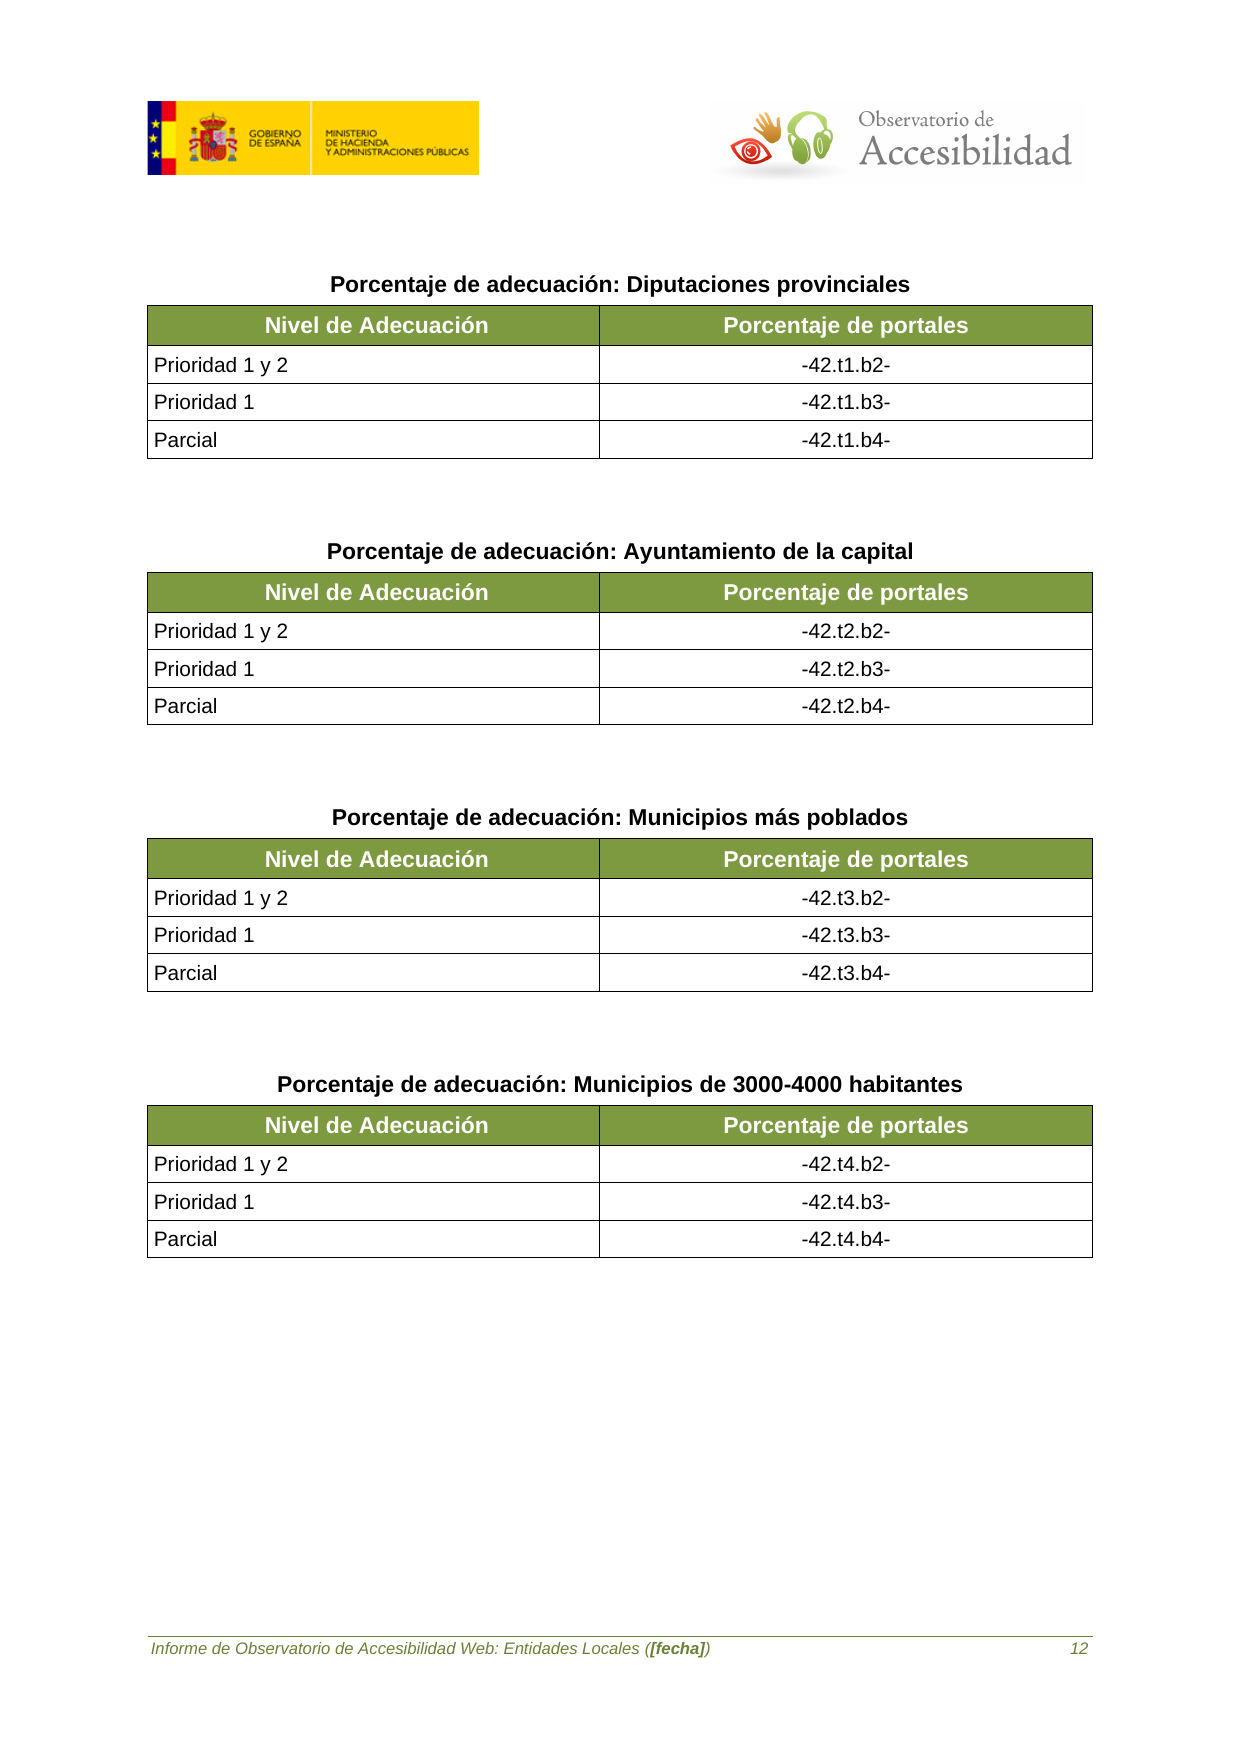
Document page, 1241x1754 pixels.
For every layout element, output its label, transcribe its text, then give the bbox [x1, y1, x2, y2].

table_cell Prioridad 1 [148, 917, 599, 953]
table_cell Parcial [148, 688, 599, 724]
table_cell Prioridad 1 [148, 384, 599, 420]
table_cell -42.t1.b4- [600, 421, 1092, 458]
table_cell Prioridad 1 [148, 1183, 599, 1220]
table_cell Prioridad 1 [148, 650, 599, 687]
table_header Nivel de Adecuación [148, 573, 599, 612]
picture [710, 102, 1086, 185]
table_cell -42.t3.b2- [600, 879, 1092, 916]
table_header Porcentaje de portales [600, 306, 1092, 345]
table_cell -42.t3.b3- [600, 917, 1092, 953]
table_header Nivel de Adecuación [148, 839, 599, 878]
table_header Porcentaje de portales [600, 1106, 1092, 1145]
table_cell Parcial [148, 421, 599, 458]
table_cell -42.t1.b2- [600, 346, 1092, 383]
table_cell Prioridad 1 y 2 [148, 879, 599, 916]
table_cell Prioridad 1 y 2 [148, 346, 599, 383]
table_header Porcentaje de portales [600, 573, 1092, 612]
table_cell -42.t2.b2- [600, 613, 1092, 649]
text Porcentaje de adecuación: Ayuntamiento de la capital [148, 538, 1092, 564]
table_cell -42.t2.b4- [600, 688, 1092, 724]
text Porcentaje de adecuación: Municipios más poblados [148, 804, 1092, 831]
table_cell -42.t3.b4- [600, 954, 1092, 991]
table_header Nivel de Adecuación [148, 306, 599, 345]
table_cell Parcial [148, 1221, 599, 1257]
table_header Nivel de Adecuación [148, 1106, 599, 1145]
table_cell -42.t1.b3- [600, 384, 1092, 420]
picture [147, 101, 479, 175]
table_cell -42.t4.b3- [600, 1183, 1092, 1220]
text Porcentaje de adecuación: Municipios de 3000-4000 habitantes [148, 1071, 1092, 1097]
table_header Porcentaje de portales [600, 839, 1092, 878]
table_cell Prioridad 1 y 2 [148, 613, 599, 649]
table_cell Parcial [148, 954, 599, 991]
table_cell -42.t2.b3- [600, 650, 1092, 687]
text Porcentaje de adecuación: Diputaciones provinciales [148, 271, 1092, 297]
table_cell -42.t4.b4- [600, 1221, 1092, 1257]
table_cell -42.t4.b2- [600, 1146, 1092, 1182]
table_cell Prioridad 1 y 2 [148, 1146, 599, 1182]
